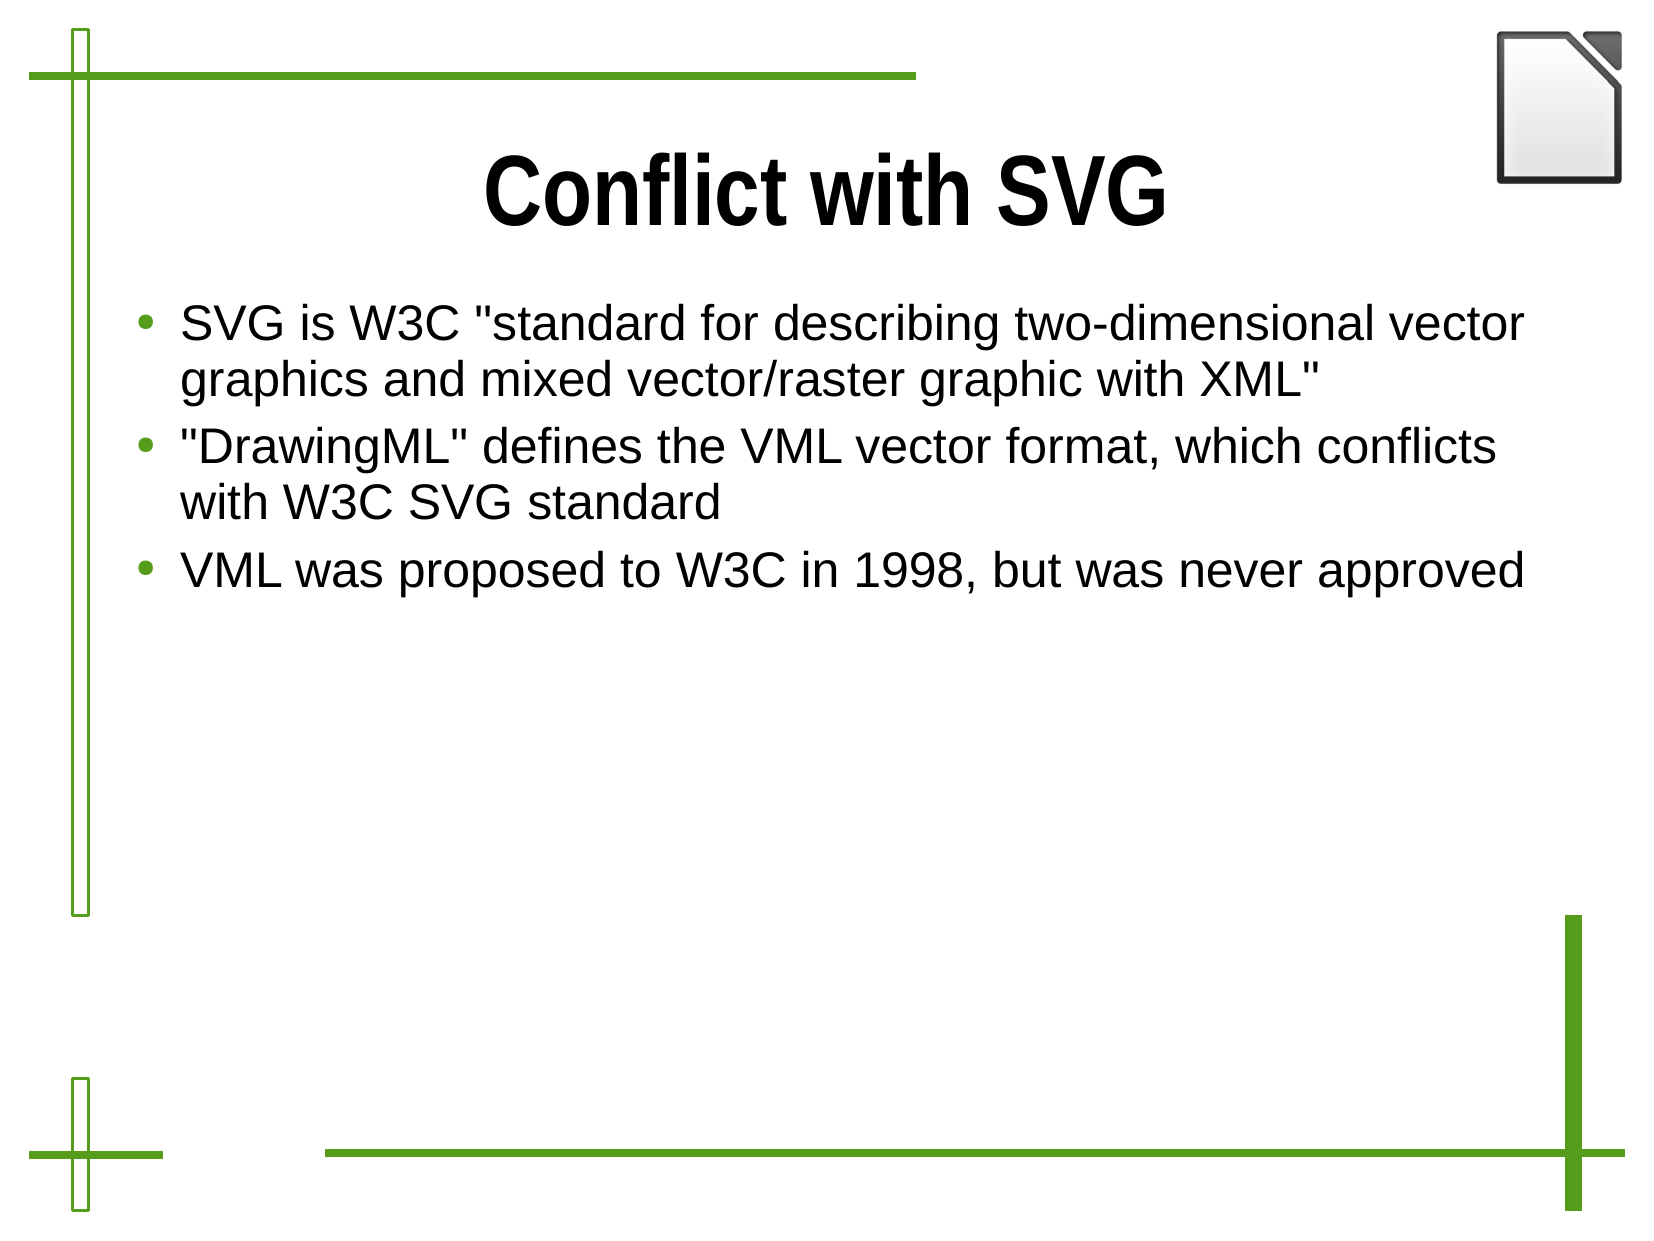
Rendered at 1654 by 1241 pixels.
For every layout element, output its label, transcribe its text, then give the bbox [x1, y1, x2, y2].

list SVG is W3C "standard for describing two-dimensional vector graphics and mixed vector/raster graphic with XML" "DrawingML" defines the VML vector format, which conflicts with W3C SVG standard VML was proposed to W3C in 1998, but was never approved [118, 295, 1536, 1123]
title Conflict with SVG [118, 118, 1536, 260]
picture [1494, 29, 1624, 186]
